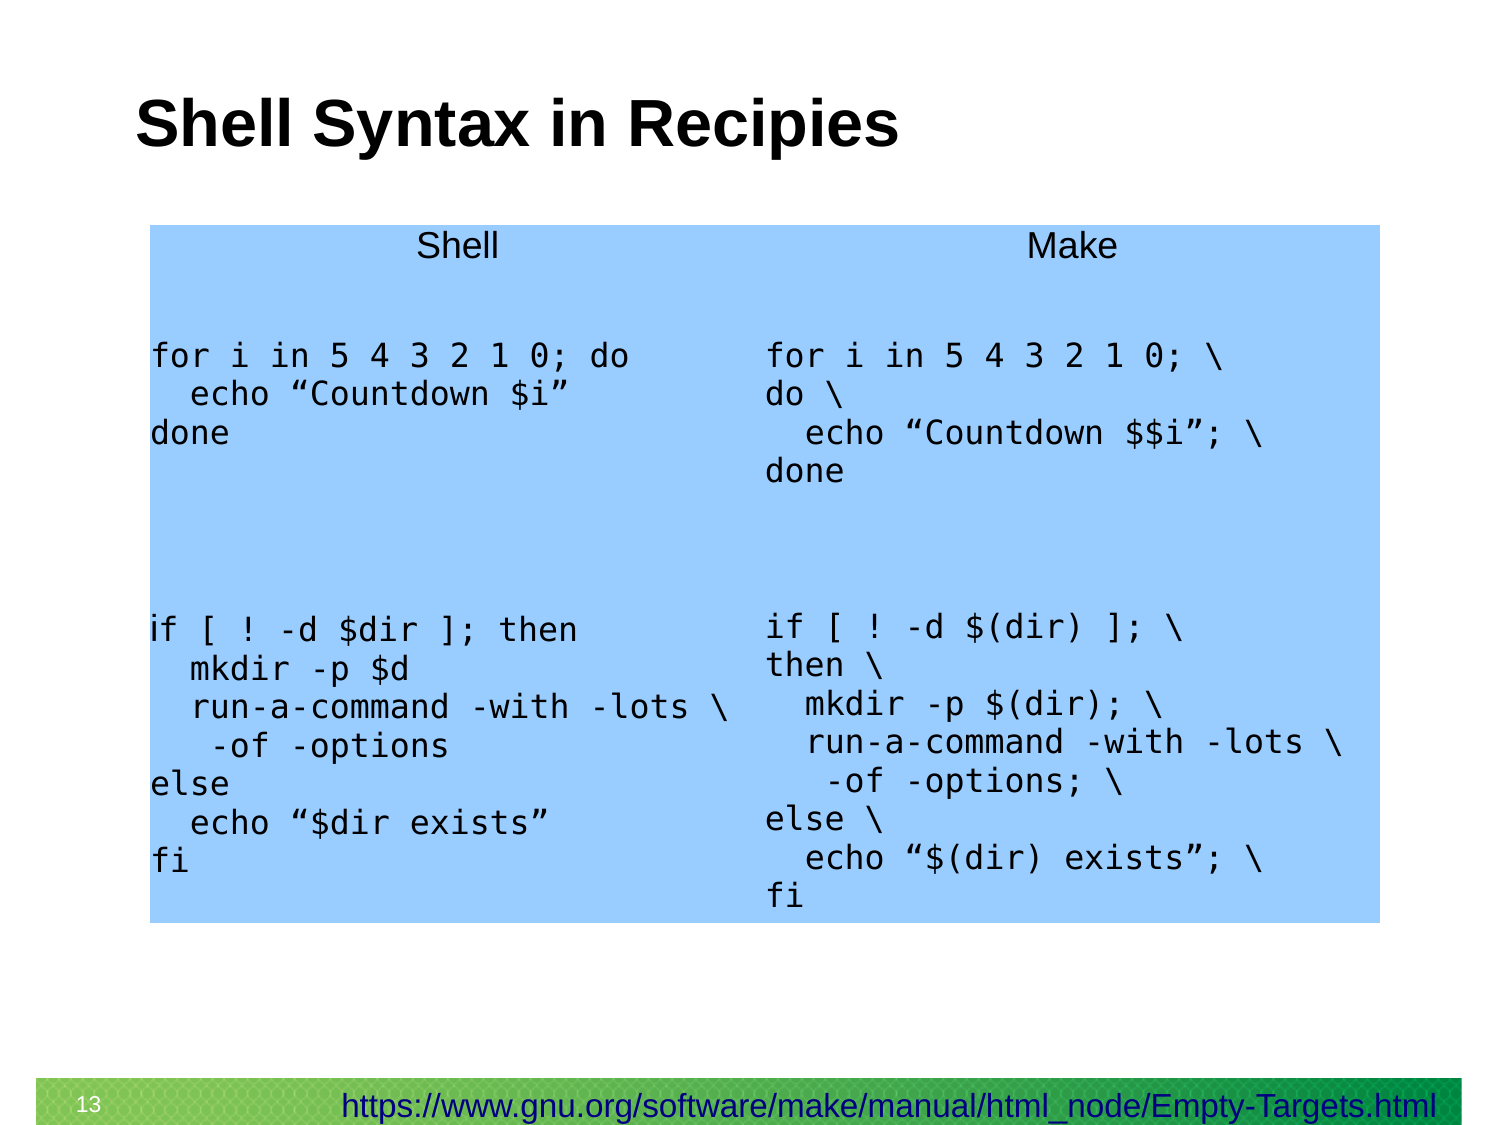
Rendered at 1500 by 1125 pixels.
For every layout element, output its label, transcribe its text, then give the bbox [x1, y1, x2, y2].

table_cell for i in 5 4 3 2 1 0; do echo “Countdown $i” done [150, 337, 765, 607]
table_cell if [ ! -d $(dir) ]; \ then \ mkdir -p $(dir); \ run-a-command -with -lots \ -of -options; \ else \ echo “$(dir) exists”; \ fi [765, 607, 1380, 923]
title Shell Syntax in Recipies [135, 41, 1372, 204]
table_header Make [765, 225, 1380, 337]
table_cell for i in 5 4 3 2 1 0; \ do \ echo “Countdown $$i”; \ done [765, 337, 1380, 607]
picture [36, 1078, 1462, 1125]
table_header Shell [150, 225, 765, 337]
text_box https://www.gnu.org/software/make/manual/html_node/Empty-Targets.html [326, 1080, 1456, 1125]
table_cell if [ ! -d $dir ]; then mkdir -p $d run-a-command -with -lots \ -of -options else echo “$dir exists” fi [150, 607, 765, 923]
